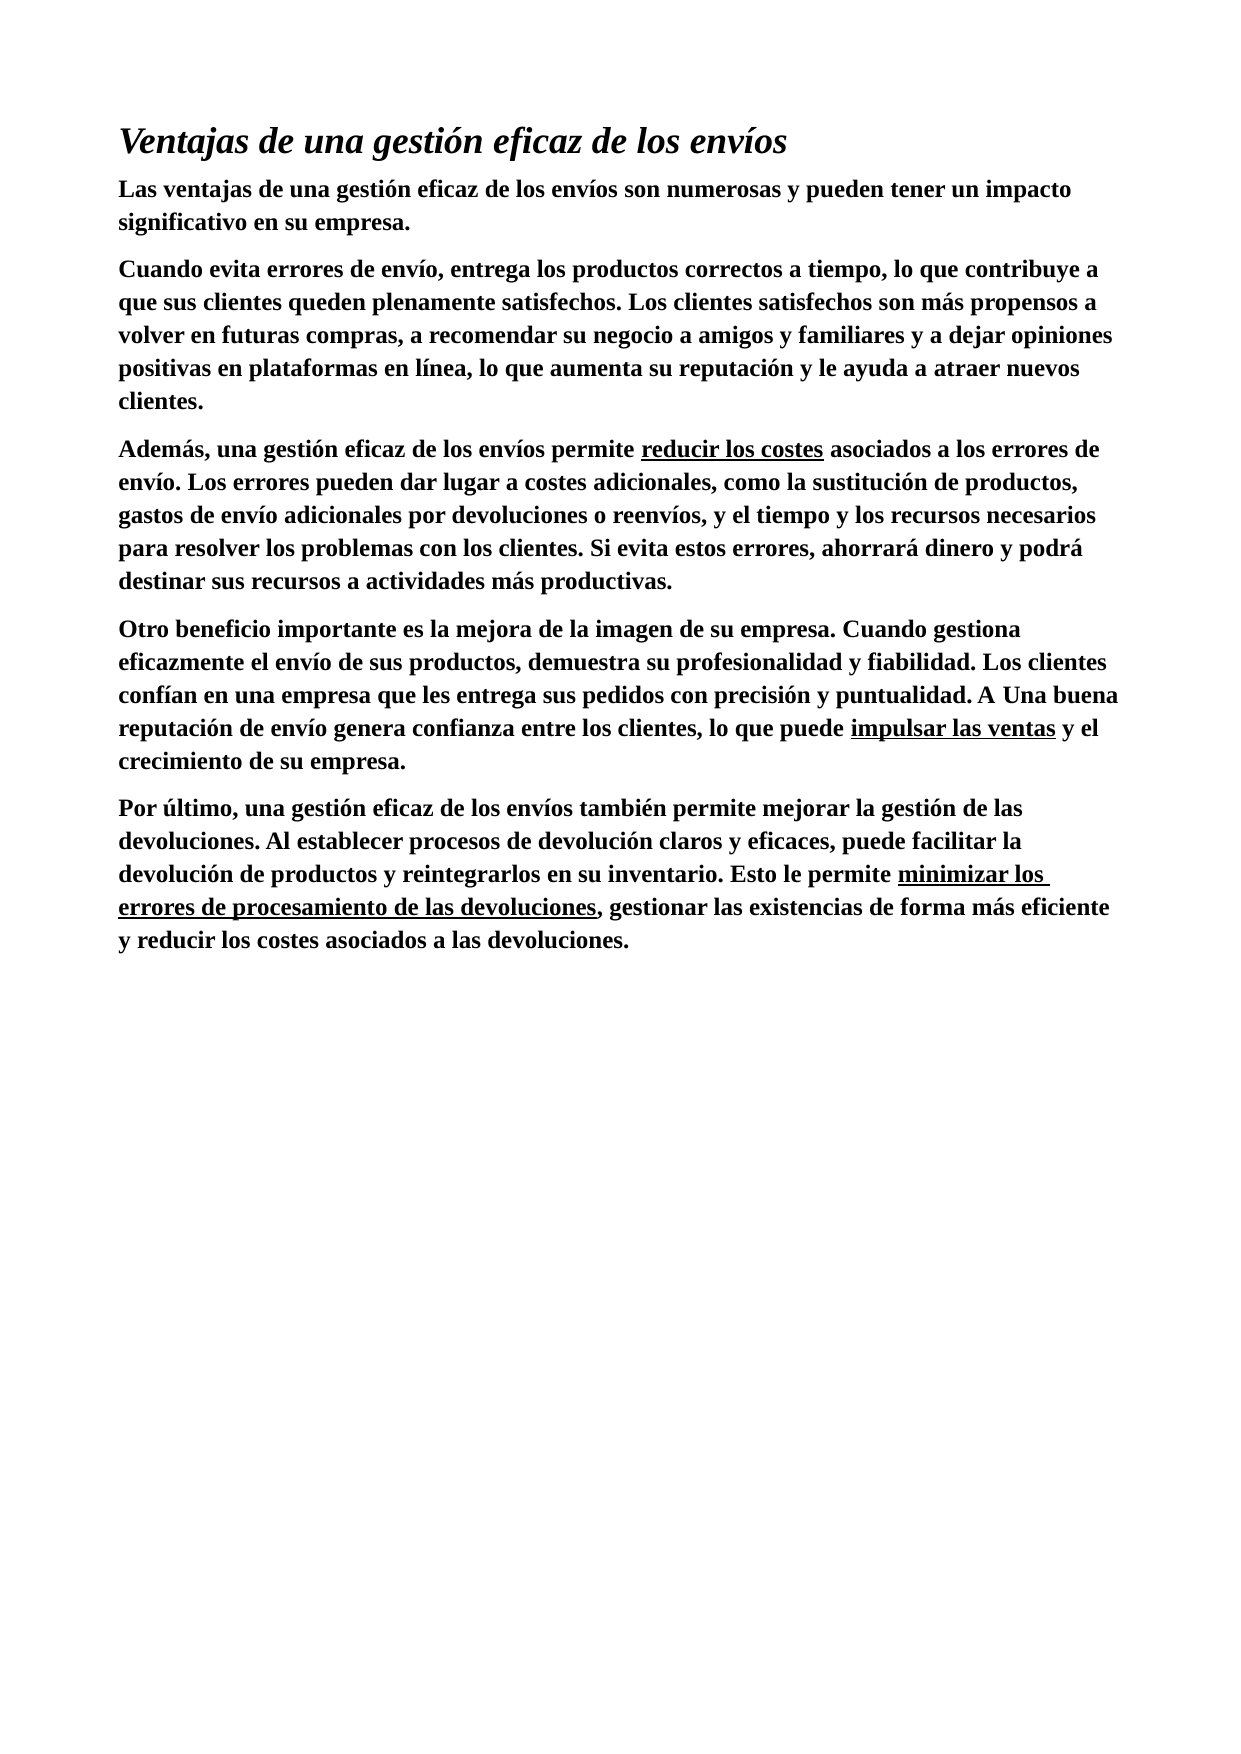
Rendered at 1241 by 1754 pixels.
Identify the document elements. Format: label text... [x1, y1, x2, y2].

text Además, una gestión eficaz de los envíos permite reducir los costes asociados a los errores de envío. Los errores pueden dar lugar a costes adicionales, como la sustitución de productos, gastos de envío adicionales por devoluciones o reenvíos, y el tiempo y los recursos necesarios para resolver los problemas con los clientes. Si evita estos errores, ahorrará dinero y podrá destinar sus recursos a actividades más productivas. [118, 434, 1122, 595]
text Otro beneficio importante es la mejora de la imagen de su empresa. Cuando gestiona eficazmente el envío de sus productos, demuestra su profesionalidad y fiabilidad. Los clientes confían en una empresa que les entrega sus pedidos con precisión y puntualidad. A Una buena reputación de envío genera confianza entre los clientes, lo que puede impulsar las ventas y el crecimiento de su empresa. [118, 614, 1122, 774]
subtitle Ventajas de una gestión eficaz de los envíos [118, 118, 1122, 161]
text Cuando evita errores de envío, entrega los productos correctos a tiempo, lo que contribuye a que sus clientes queden plenamente satisfechos. Los clientes satisfechos son más propensos a volver en futuras compras, a recomendar su negocio a amigos y familiares y a dejar opiniones positivas en plataformas en línea, lo que aumenta su reputación y le ayuda a atraer nuevos clientes. [118, 254, 1122, 415]
text Las ventajas de una gestión eficaz de los envíos son numerosas y pueden tener un impacto significativo en su empresa. [118, 174, 1122, 236]
text Por último, una gestión eficaz de los envíos también permite mejorar la gestión de las devoluciones. Al establecer procesos de devolución claros y eficaces, puede facilitar la devolución de productos y reintegrarlos en su inventario. Esto le permite minimizar los errores de procesamiento de las devoluciones, gestionar las existencias de forma más eficiente y reducir los costes asociados a las devoluciones. [118, 793, 1122, 954]
